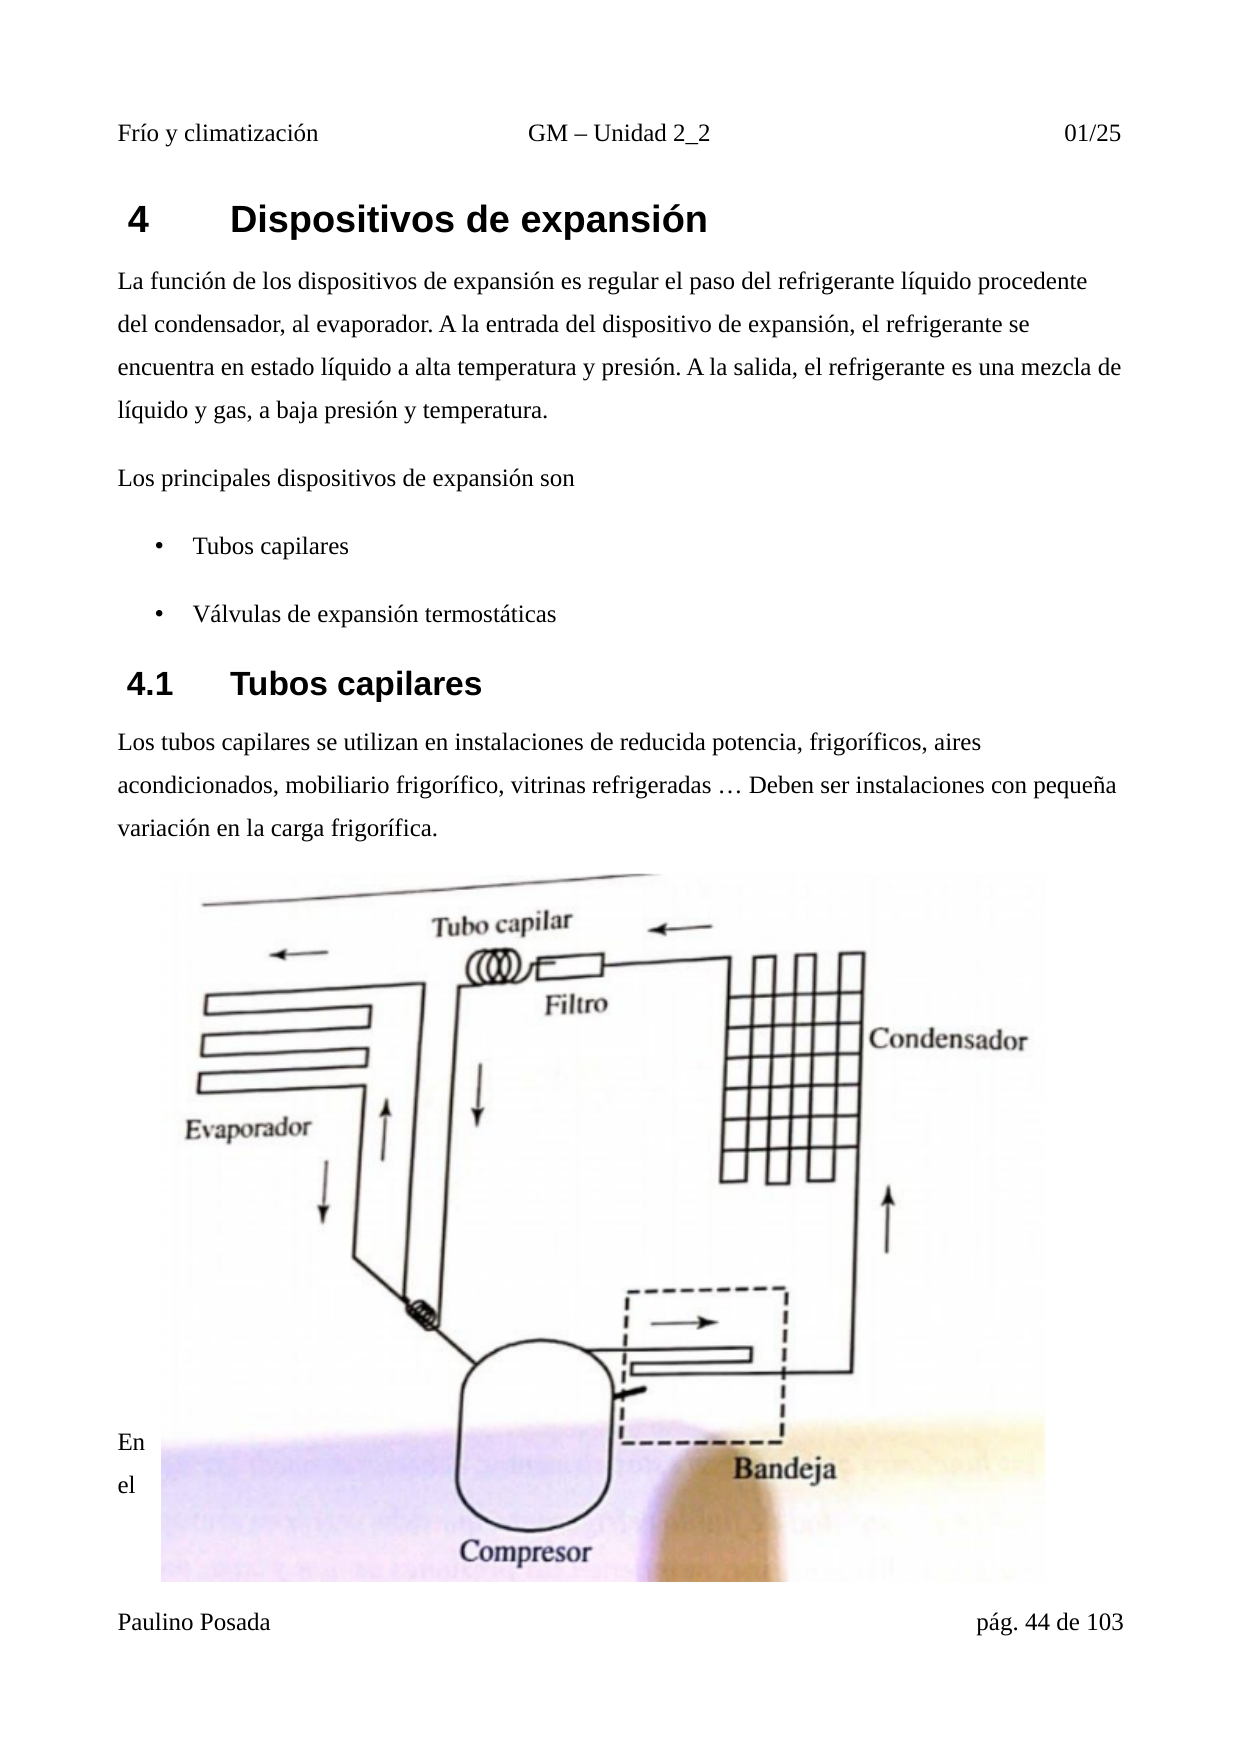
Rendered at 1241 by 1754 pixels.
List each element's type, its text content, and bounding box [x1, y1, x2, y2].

subtitle Dispositivos de expansión [117, 197, 1123, 241]
text Los tubos capilares se utilizan en instalaciones de reducida potencia, frigoríficos, aires acondicionados, mobiliario frigorífico, vitrinas refrigeradas … Deben ser instalaciones con pequeña variación en la carga frigorífica. [117, 727, 1123, 842]
subtitle Tubos capilares [117, 663, 1123, 702]
text Los principales dispositivos de expansión son [117, 463, 1123, 492]
text La función de los dispositivos de expansión es regular el paso del refrigerante líquido procedente del condensador, al evaporador. A la entrada del dispositivo de expansión, el refrigerante se encuentra en estado líquido a alta temperatura y presión. A la salida, el refrigerante es una mezcla de líquido y gas, a baja presión y temperatura. [117, 266, 1123, 424]
list Válvulas de expansión termostáticas [155, 599, 1123, 628]
text En el [117, 1427, 161, 1498]
picture [161, 869, 1080, 1582]
list Tubos capilares [155, 531, 1123, 560]
